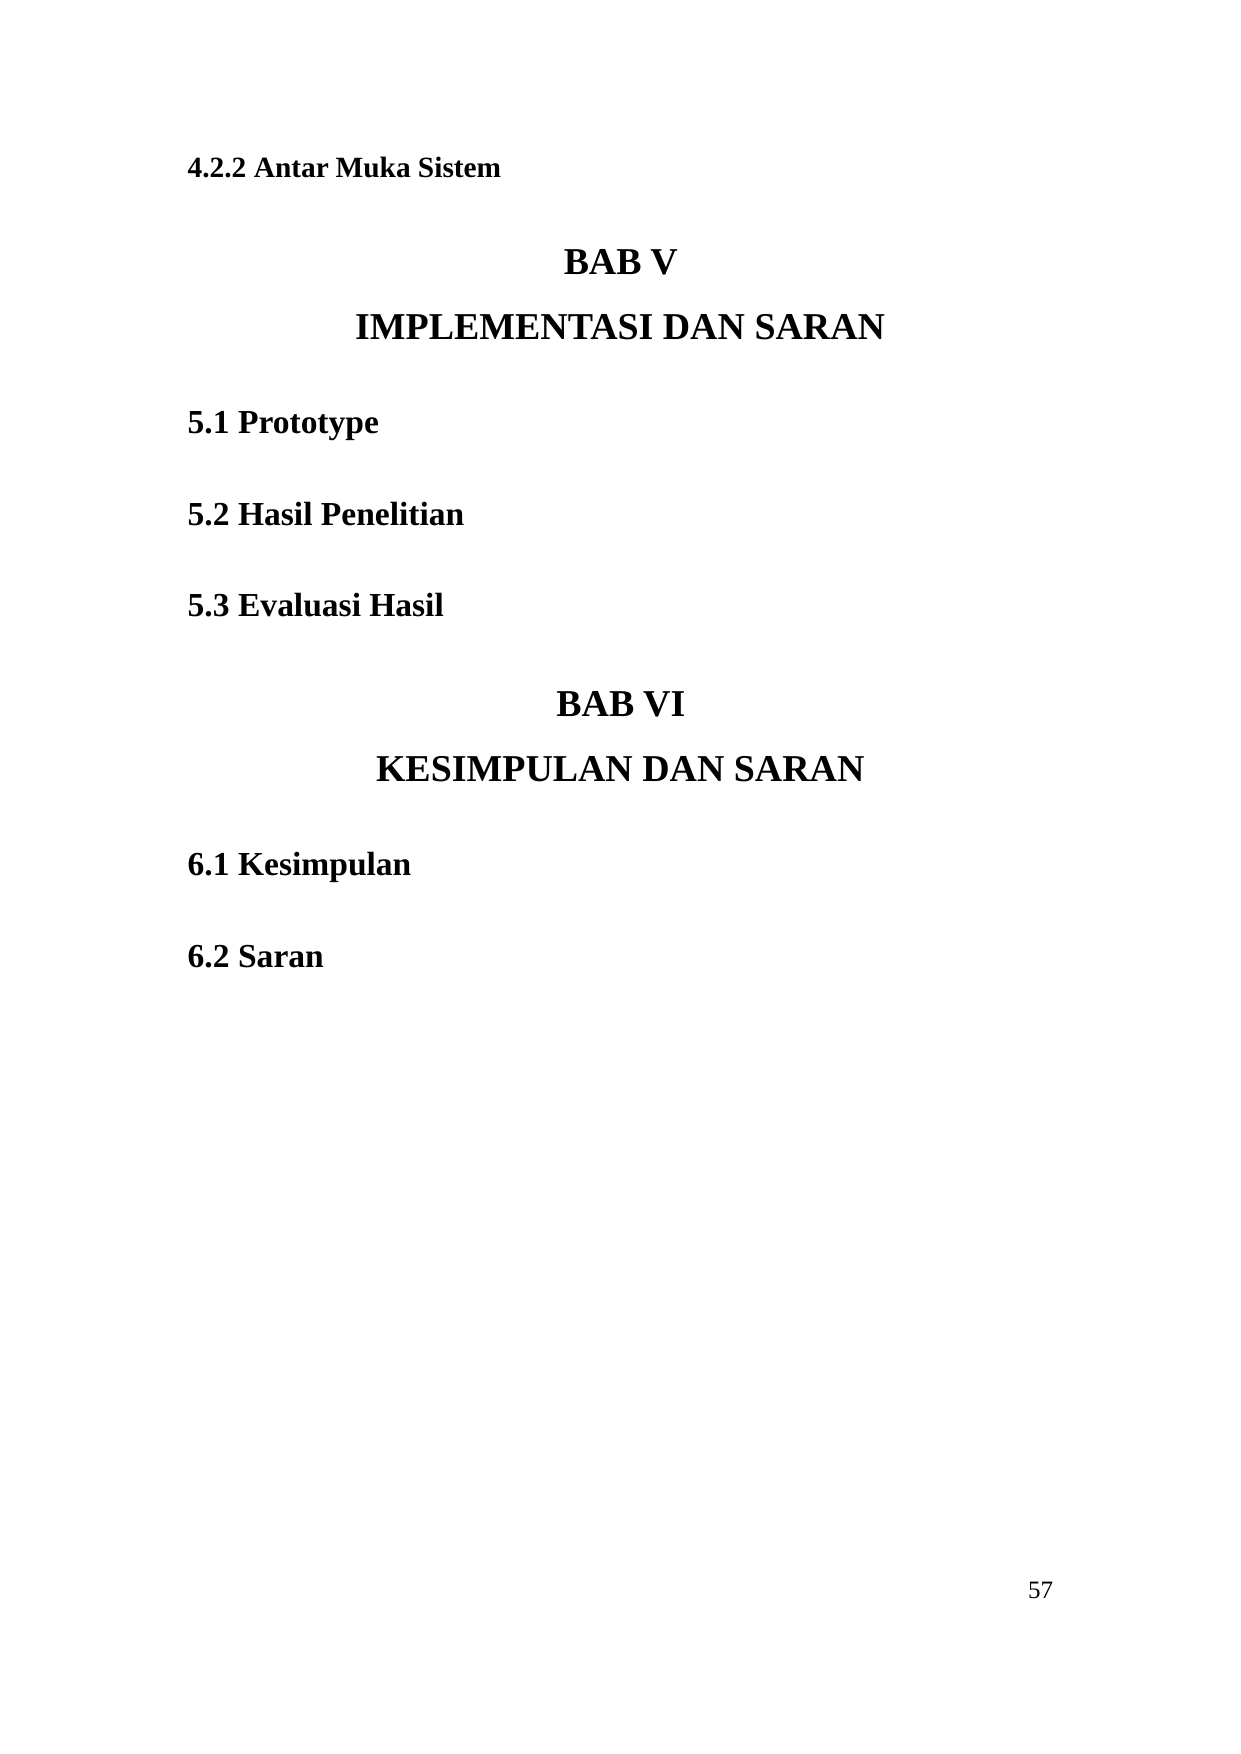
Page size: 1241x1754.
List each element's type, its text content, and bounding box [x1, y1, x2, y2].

subtitle Saran [187, 936, 1053, 974]
subtitle BAB V IMPLEMENTASI DAN SARAN [187, 239, 1053, 348]
subtitle Hasil Penelitian [187, 493, 1053, 532]
subtitle BAB VI Kesimpulan dan saran [187, 681, 1053, 790]
subtitle Kesimpulan [187, 844, 1053, 883]
subtitle Evaluasi Hasil [187, 585, 1053, 623]
subtitle Antar Muka Sistem [187, 150, 1053, 184]
subtitle Prototype [187, 402, 1053, 441]
